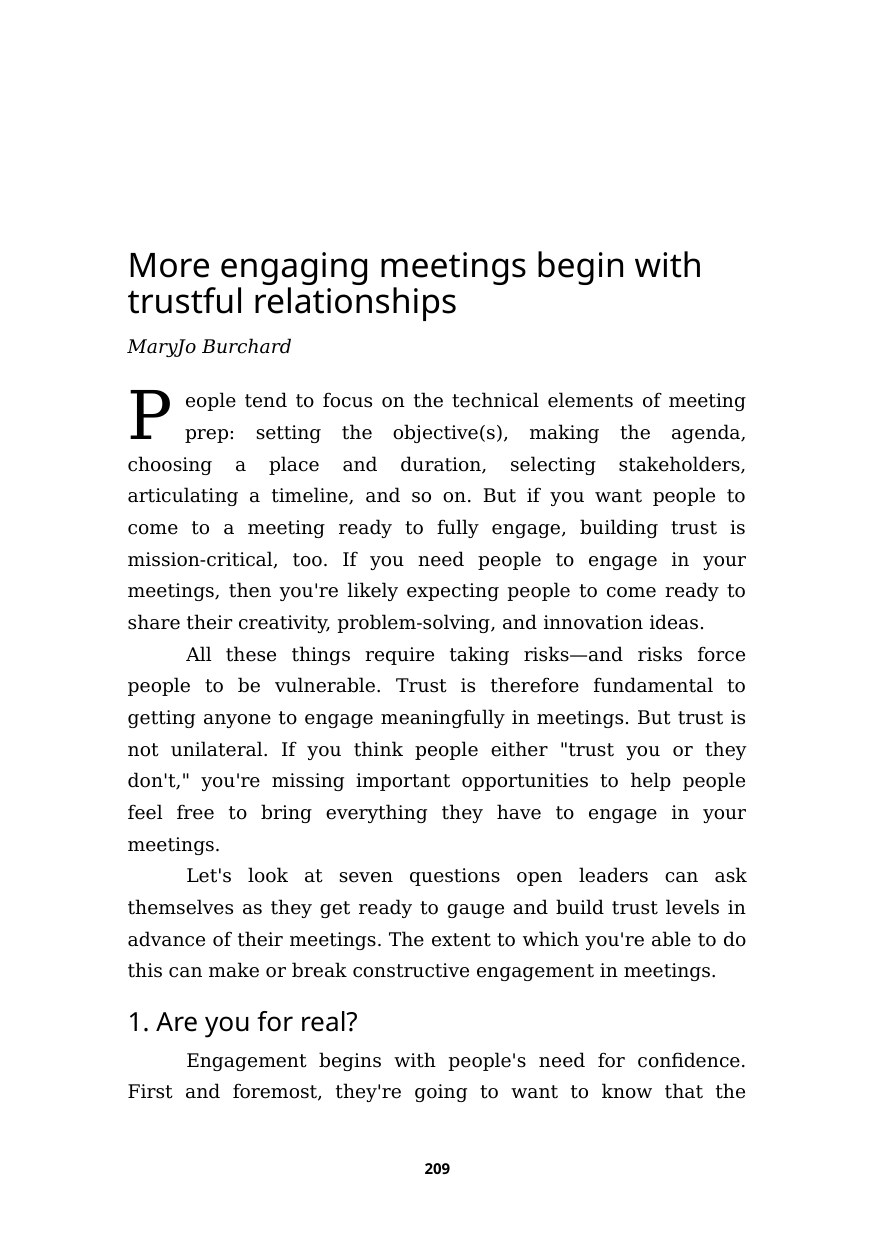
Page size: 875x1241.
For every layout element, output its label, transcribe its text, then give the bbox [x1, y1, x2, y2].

text All these things require taking risks—and risks force people to be vulnerable. Trust is therefore fundamental to getting anyone to engage meaningfully in meetings. But trust is not unilateral. If you think people either "trust you or they don't," you're missing important opportunities to help people feel free to bring everything they have to engage in your meetings. [127, 644, 747, 856]
text Engagement begins with people's need for confidence. First and foremost, they're going to want to know that the [127, 1049, 747, 1103]
subtitle More engaging meetings begin with trustful relationships [127, 246, 747, 324]
text Let's look at seven questions open leaders can ask themselves as they get ready to gauge and build trust levels in advance of their meetings. The extent to which you're able to do this can make or break constructive engagement in meetings. [127, 866, 747, 982]
text People tend to focus on the technical elements of meeting prep: setting the objective(s), making the agenda, choosing a place and duration, selecting stakeholders, articulating a timeline, and so on. But if you want people to come to a meeting ready to fully engage, building trust is mission-critical, too. If you need people to engage in your meetings, then you're likely expecting people to come ready to share their creativity, problem-solving, and innovation ideas. [127, 391, 747, 634]
subtitle 1. Are you for real? [127, 1007, 747, 1037]
text MaryJo Burchard [127, 336, 747, 358]
